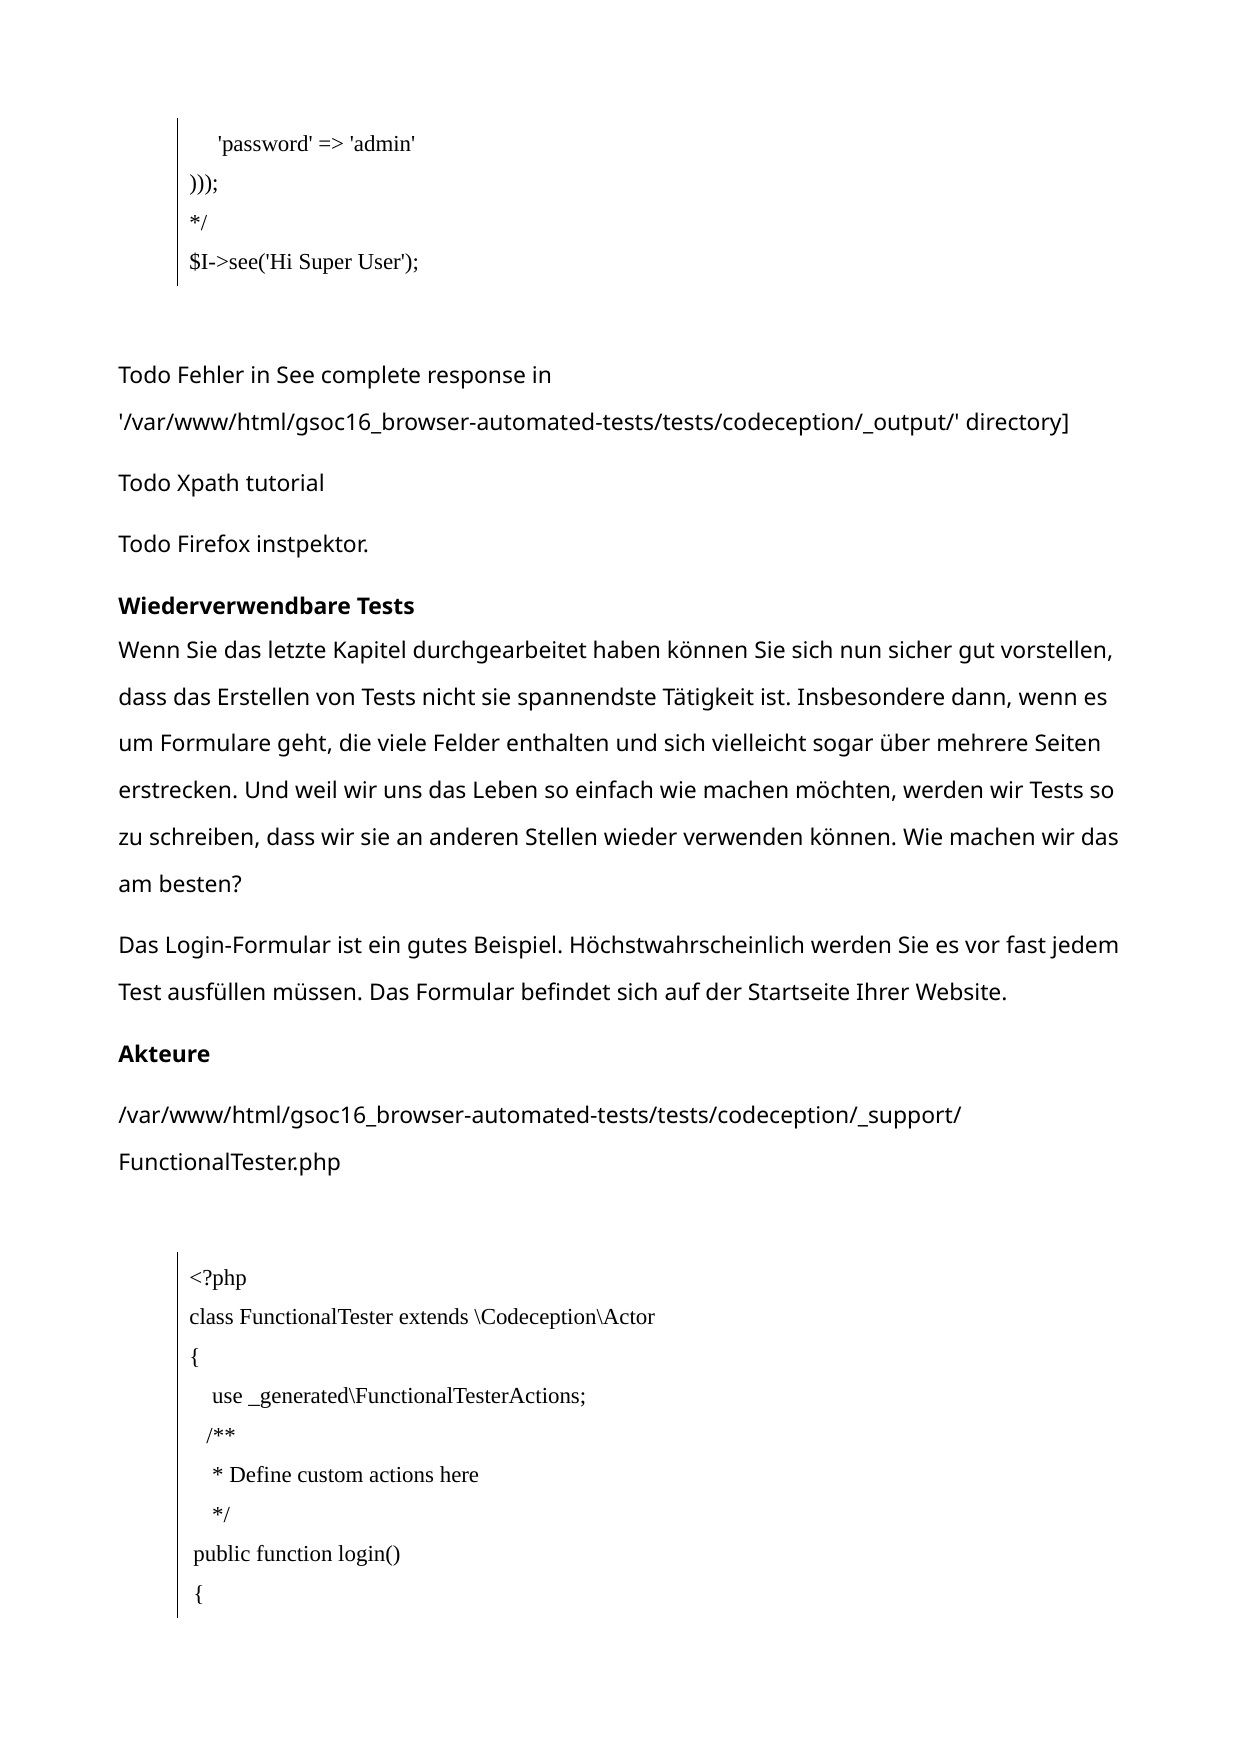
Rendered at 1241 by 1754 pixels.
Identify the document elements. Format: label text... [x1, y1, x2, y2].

text Todo Xpath tutorial [118, 467, 1122, 498]
text Das Login-Formular ist ein gutes Beispiel. Höchstwahrscheinlich werden Sie es vor fast jedem Test ausfüllen müssen. Das Formular befindet sich auf der Startseite Ihrer Website. [118, 929, 1122, 1008]
text Wenn Sie das letzte Kapitel durchgearbeitet haben können Sie sich nun sicher gut vorstellen, dass das Erstellen von Tests nicht sie spannendste Tätigkeit ist. Insbesondere dann, wenn es um Formulare geht, die viele Felder enthalten und sich vielleicht sogar über mehrere Seiten erstrecken. Und weil wir uns das Leben so einfach wie machen möchten, werden wir Tests so zu schreiben, dass wir sie an anderen Stellen wieder verwenden können. Wie machen wir das am besten? [118, 634, 1122, 899]
text <?php class FunctionalTester extends \Codeception\Actor { use _generated\FunctionalTesterActions; /** * Define custom actions here */ public function login() { [178, 1252, 1122, 1618]
subtitle Wiederverwendbare Tests [118, 590, 1122, 621]
text Todo Fehler in See complete response in '/var/www/html/gsoc16_browser-automated-tests/tests/codeception/_output/' directory] [118, 359, 1122, 437]
text Akteure [118, 1038, 1122, 1069]
text Todo Firefox instpektor. [118, 528, 1122, 560]
text 'password' => 'admin' ))); */ $I->see('Hi Super User'); [178, 118, 1122, 286]
text /var/www/html/gsoc16_browser-automated-tests/tests/codeception/_support/FunctionalTester.php [118, 1099, 1122, 1177]
